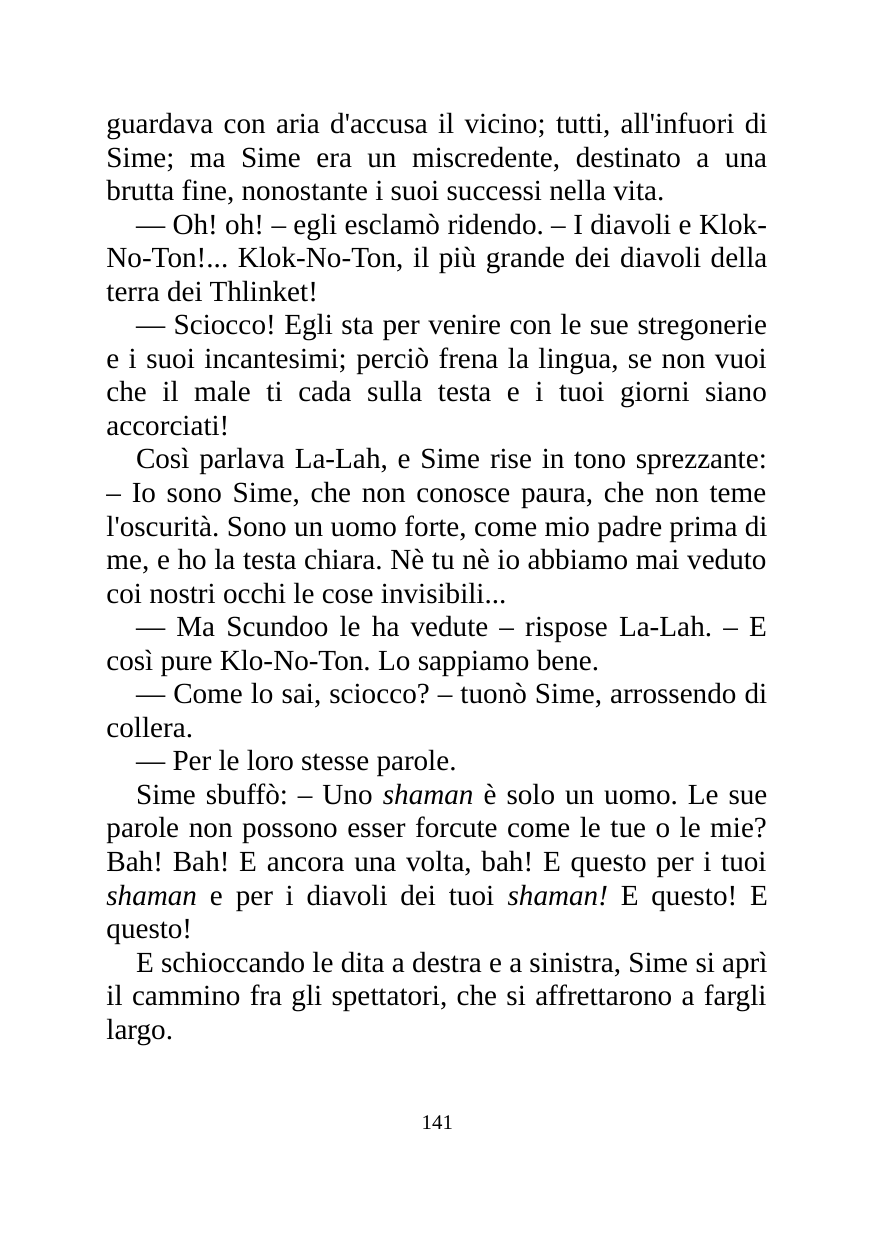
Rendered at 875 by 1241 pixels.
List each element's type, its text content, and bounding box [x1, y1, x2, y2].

text guardava con aria d'accusa il vicino; tutti, all'infuori di Sime; ma Sime era un miscredente, destinato a una brutta fine, nonostante i suoi successi nella vita. [106, 106, 768, 207]
text — Per le loro stesse parole. [106, 743, 768, 777]
text E schioccando le dita a destra e a sinistra, Sime si aprì il cammino fra gli spettatori, che si affrettarono a fargli largo. [106, 945, 768, 1045]
text — Sciocco! Egli sta per venire con le sue stregonerie e i suoi incantesimi; perciò frena la lingua, se non vuoi che il male ti cada sulla testa e i tuoi giorni siano accorciati! [106, 307, 768, 442]
text Così parlava La-Lah, e Sime rise in tono sprezzante: – Io sono Sime, che non conosce paura, che non teme l'oscurità. Sono un uomo forte, come mio padre prima di me, e ho la testa chiara. Nè tu nè io abbiamo mai veduto coi nostri occhi le cose invisibili... [106, 442, 768, 609]
text — Ma Scundoo le ha vedute – rispose La-Lah. – E così pure Klo-No-Ton. Lo sappiamo bene. [106, 609, 768, 676]
text Sime sbuffò: – Uno shaman è solo un uomo. Le sue parole non possono esser forcute come le tue o le mie? Bah! Bah! E ancora una volta, bah! E questo per i tuoi shaman e per i diavoli dei tuoi shaman! E questo! E questo! [106, 777, 768, 945]
text — Oh! oh! – egli esclamò ridendo. – I diavoli e Klok-No-Ton!... Klok-No-Ton, il più grande dei diavoli della terra dei Thlinket! [106, 207, 768, 307]
text — Come lo sai, sciocco? – tuonò Sime, arrossendo di collera. [106, 676, 768, 743]
